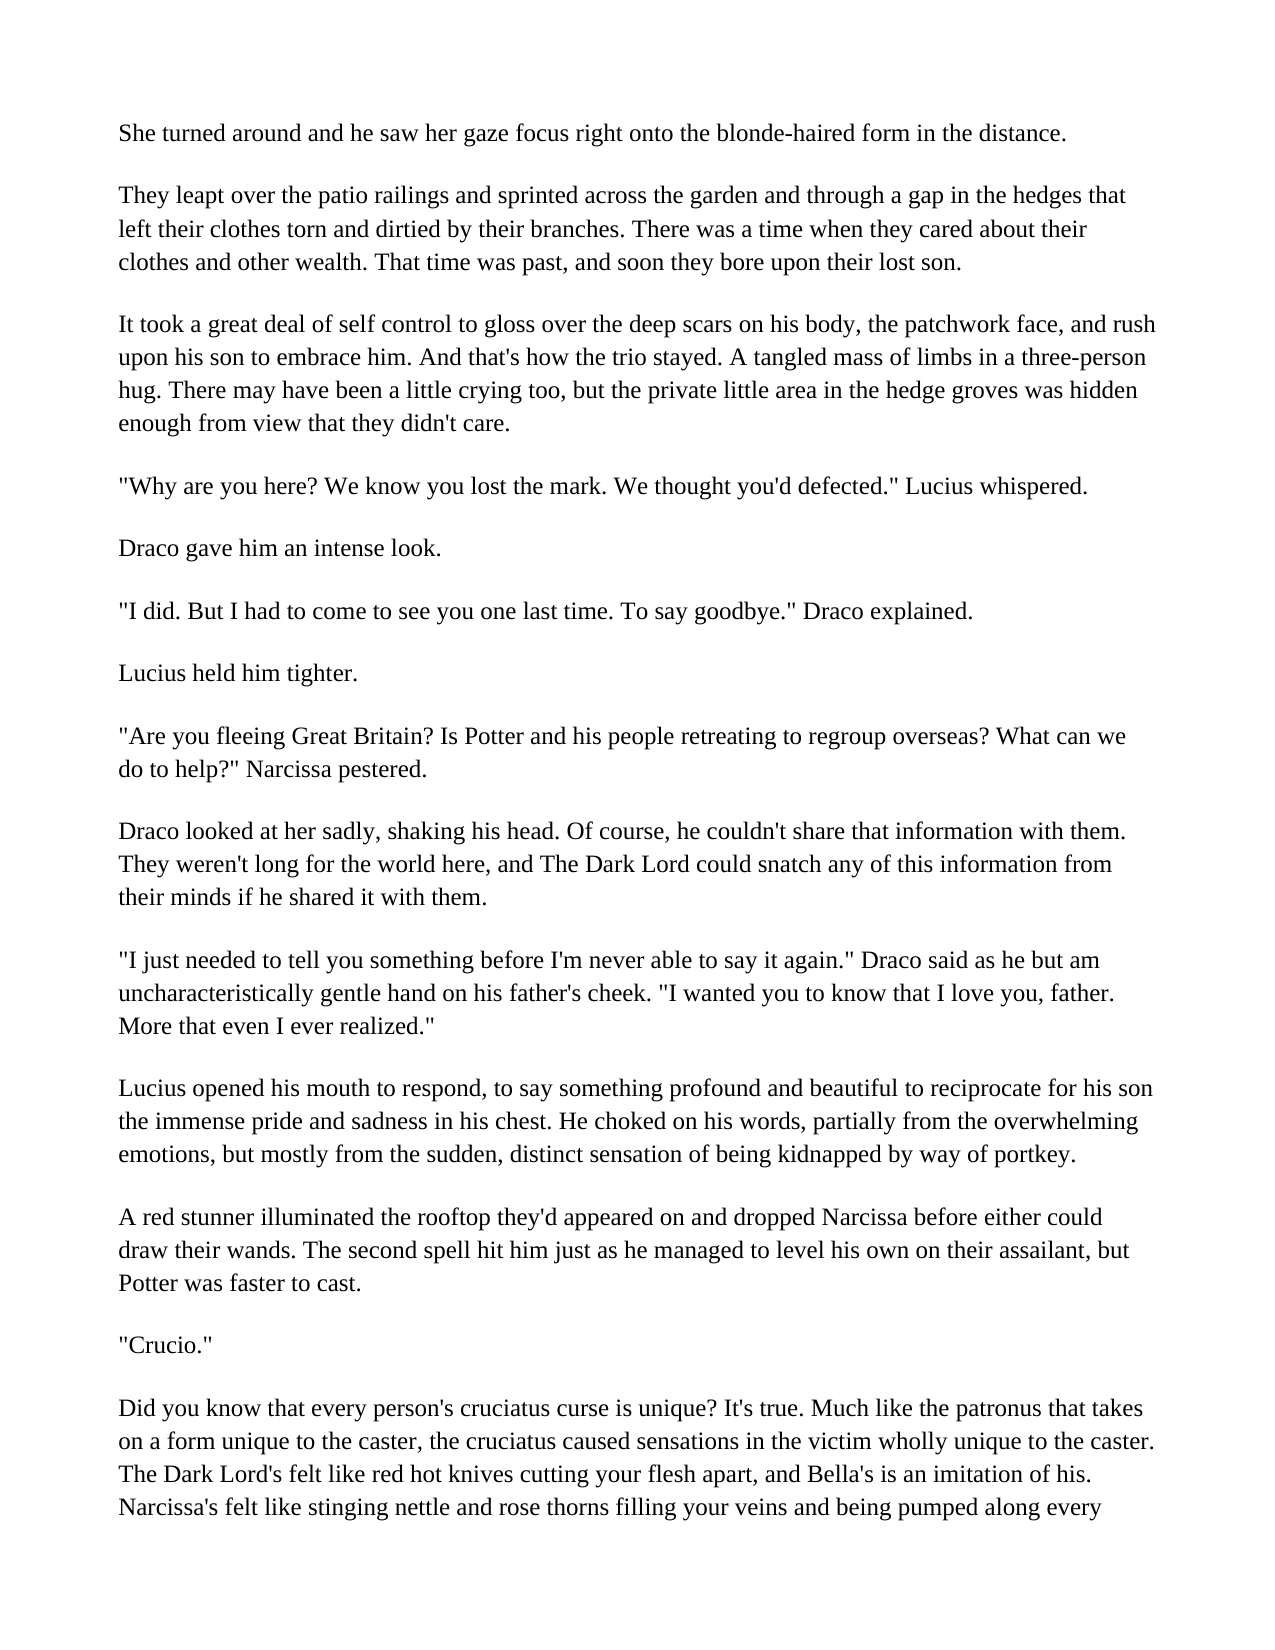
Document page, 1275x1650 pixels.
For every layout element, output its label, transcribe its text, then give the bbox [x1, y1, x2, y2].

text "Why are you here? We know you lost the mark. We thought you'd defected." Lucius whispered. [118, 471, 1157, 499]
text It took a great deal of self control to gloss over the deep scars on his body, the patchwork face, and rush upon his son to embrace him. And that's how the trio stayed. A tangled mass of limbs in a three-person hug. There may have been a little crying too, but the private little area in the hedge groves was hidden enough from view that they didn't care. [118, 309, 1157, 437]
text Draco looked at her sadly, shaking his head. Of course, he couldn't share that information with them. They weren't long for the world here, and The Dark Lord could snatch any of this information from their minds if he shared it with them. [118, 816, 1157, 911]
text Lucius held him tighter. [118, 658, 1157, 687]
text Lucius opened his mouth to respond, to say something profound and beautiful to reciprocate for his son the immense pride and sadness in his chest. He choked on his words, partially from the overwhelming emotions, but mostly from the sudden, distinct sensation of being kidnapped by way of portkey. [118, 1073, 1157, 1168]
text They leapt over the patio railings and sprinted across the garden and through a gap in the hedges that left their clothes torn and dirtied by their branches. There was a time when they cared about their clothes and other wealth. That time was past, and soon they bore upon their lost son. [118, 181, 1157, 275]
text Draco gave him an intense look. [118, 533, 1157, 562]
text She turned around and he saw her gaze focus right onto the blonde-haired form in the distance. [118, 118, 1157, 147]
text A red stunner illuminated the rooftop they'd appeared on and dropped Narcissa before either could draw their wands. The second spell hit him just as he managed to level his own on their assailant, but Potter was faster to cast. [118, 1202, 1157, 1297]
text "Are you fleeing Great Britain? Is Potter and his people retreating to regroup overseas? What can we do to help?" Narcissa pestered. [118, 721, 1157, 782]
text "Crucio." [118, 1330, 1157, 1359]
text "I just needed to tell you something before I'm never able to say it again." Draco said as he but am uncharacteristically gentle hand on his father's cheek. "I wanted you to know that I love you, father. More that even I ever realized." [118, 945, 1157, 1039]
text Did you know that every person's cruciatus curse is unique? It's true. Much like the patronus that takes on a form unique to the caster, the cruciatus caused sensations in the victim wholly unique to the caster. The Dark Lord's felt like red hot knives cutting your flesh apart, and Bella's is an imitation of his. Narcissa's felt like stinging nettle and rose thorns filling your veins and being pumped along every [118, 1393, 1157, 1521]
text "I did. But I had to come to see you one last time. To say goodbye." Draco explained. [118, 596, 1157, 624]
